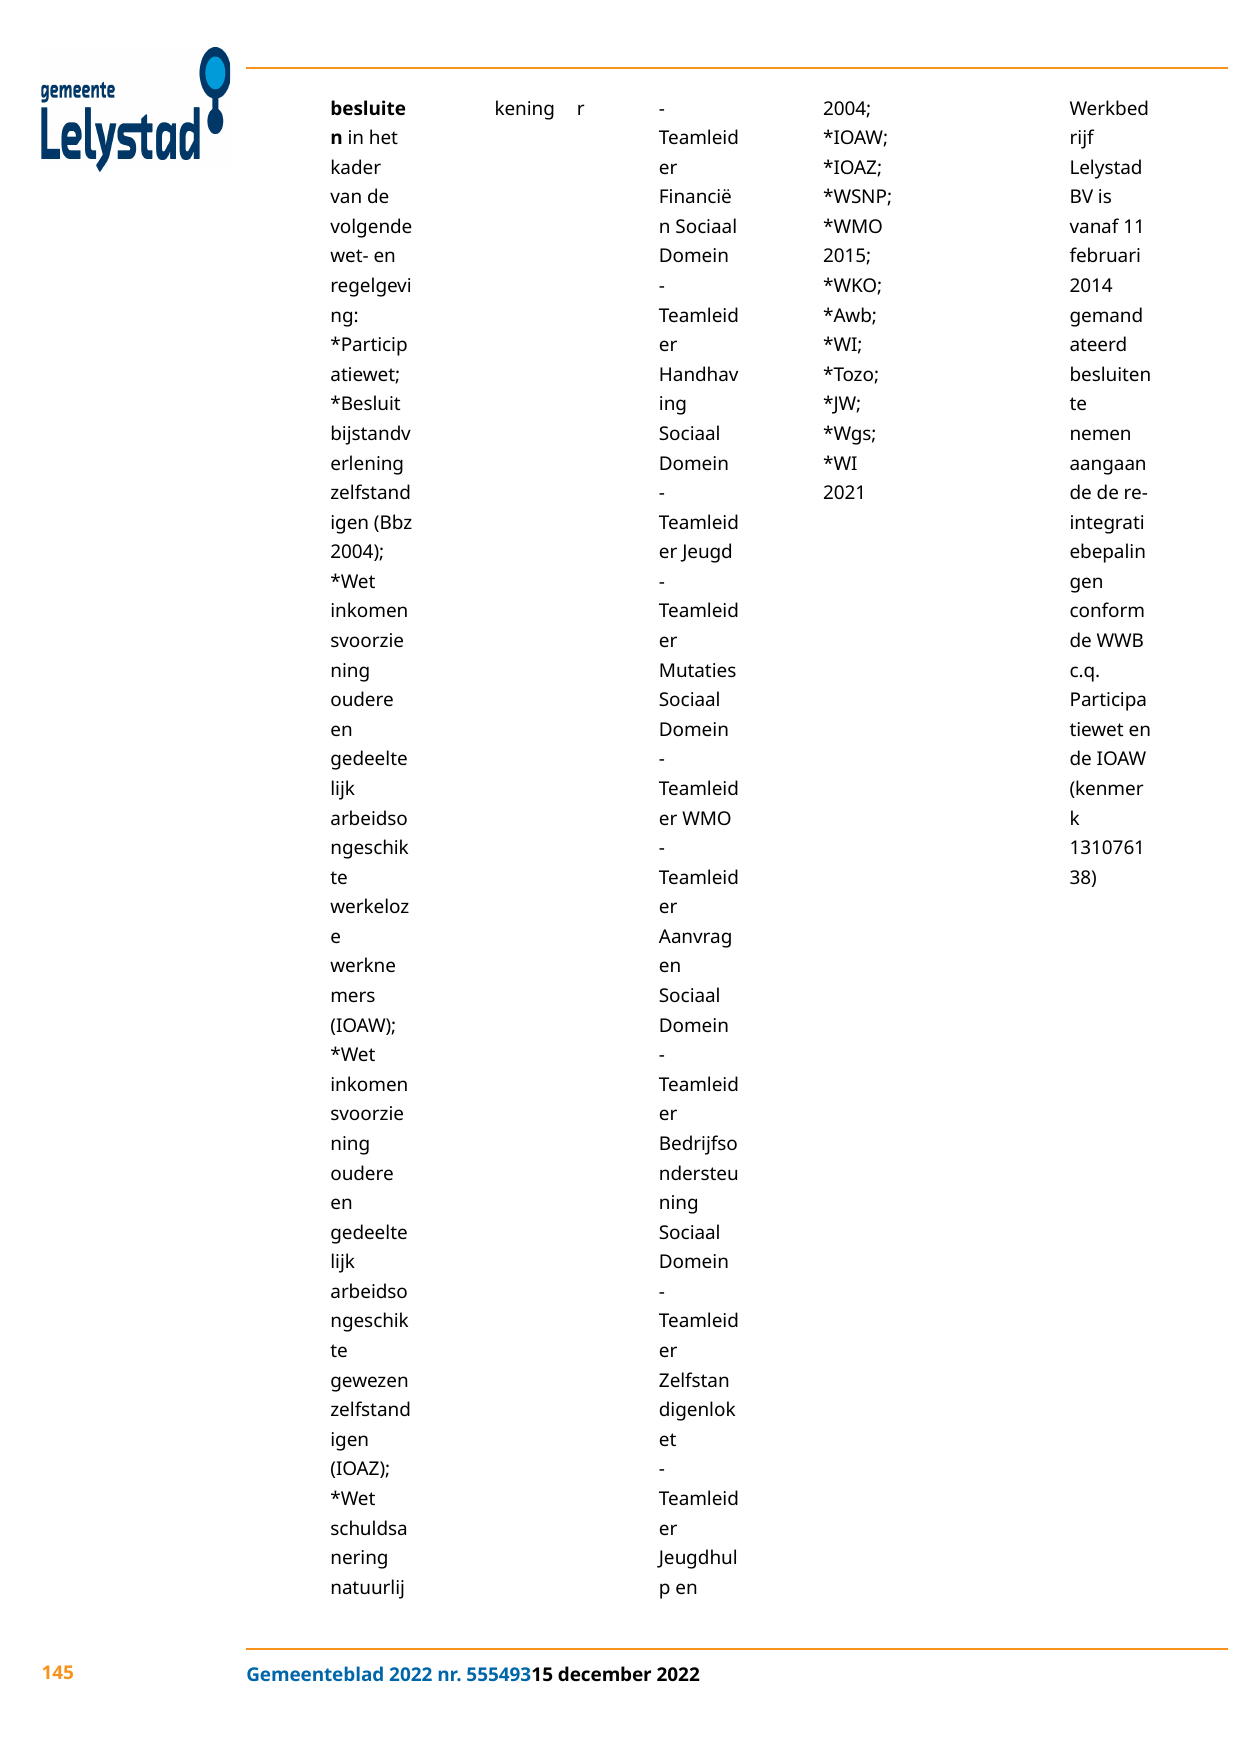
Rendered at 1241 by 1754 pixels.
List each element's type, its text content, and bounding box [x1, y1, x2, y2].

table_cell 2004; *IOAW; *IOAZ; *WSNP; *WMO 2015; *WKO; *Awb; *WI; *Tozo; *JW; *Wgs; *WI 2021 [823, 95, 905, 1600]
table_cell [987, 95, 1069, 1600]
table_cell kening [494, 95, 577, 1600]
table_cell [741, 95, 823, 1600]
table_cell [412, 95, 494, 1600]
table_cell [248, 95, 330, 1600]
table_cell [905, 95, 987, 1600]
table_cell - Teamleider Financiën Sociaal Domein - Teamleider Handhaving Sociaal Domein - Teamleider Jeugd - Teamleider Mutaties Sociaal Domein - Teamleider WMO - Teamleider Aanvragen Sociaal Domein - Teamleider Bedrijfsondersteuning Sociaal Domein - Teamleider Zelfstandigenloket - Teamleider Jeugdhulp en [659, 95, 741, 1600]
table_cell besluiten in het kader van de volgende wet- en regelgeving: *Participatiewet; *Besluit bijstandverlening zelfstandigen (Bbz 2004); *Wet inkomensvoorziening oudere en gedeeltelijk arbeidsongeschikte werkeloze werknemers (IOAW); *Wet inkomensvoorziening oudere en gedeeltelijk arbeidsongeschikte gewezen zelfstandigen (IOAZ); *Wet schuldsanering natuurlij [330, 95, 412, 1600]
picture [41, 47, 231, 172]
table_cell Werkbedrijf Lelystad BV is vanaf 11 februari 2014 gemandateerd besluiten te nemen aangaande de re-integratiebepalingen conform de WWB c.q. Participatiewet en de IOAW (kenmerk 131076138) [1069, 95, 1152, 1600]
table_cell r [577, 95, 659, 1600]
